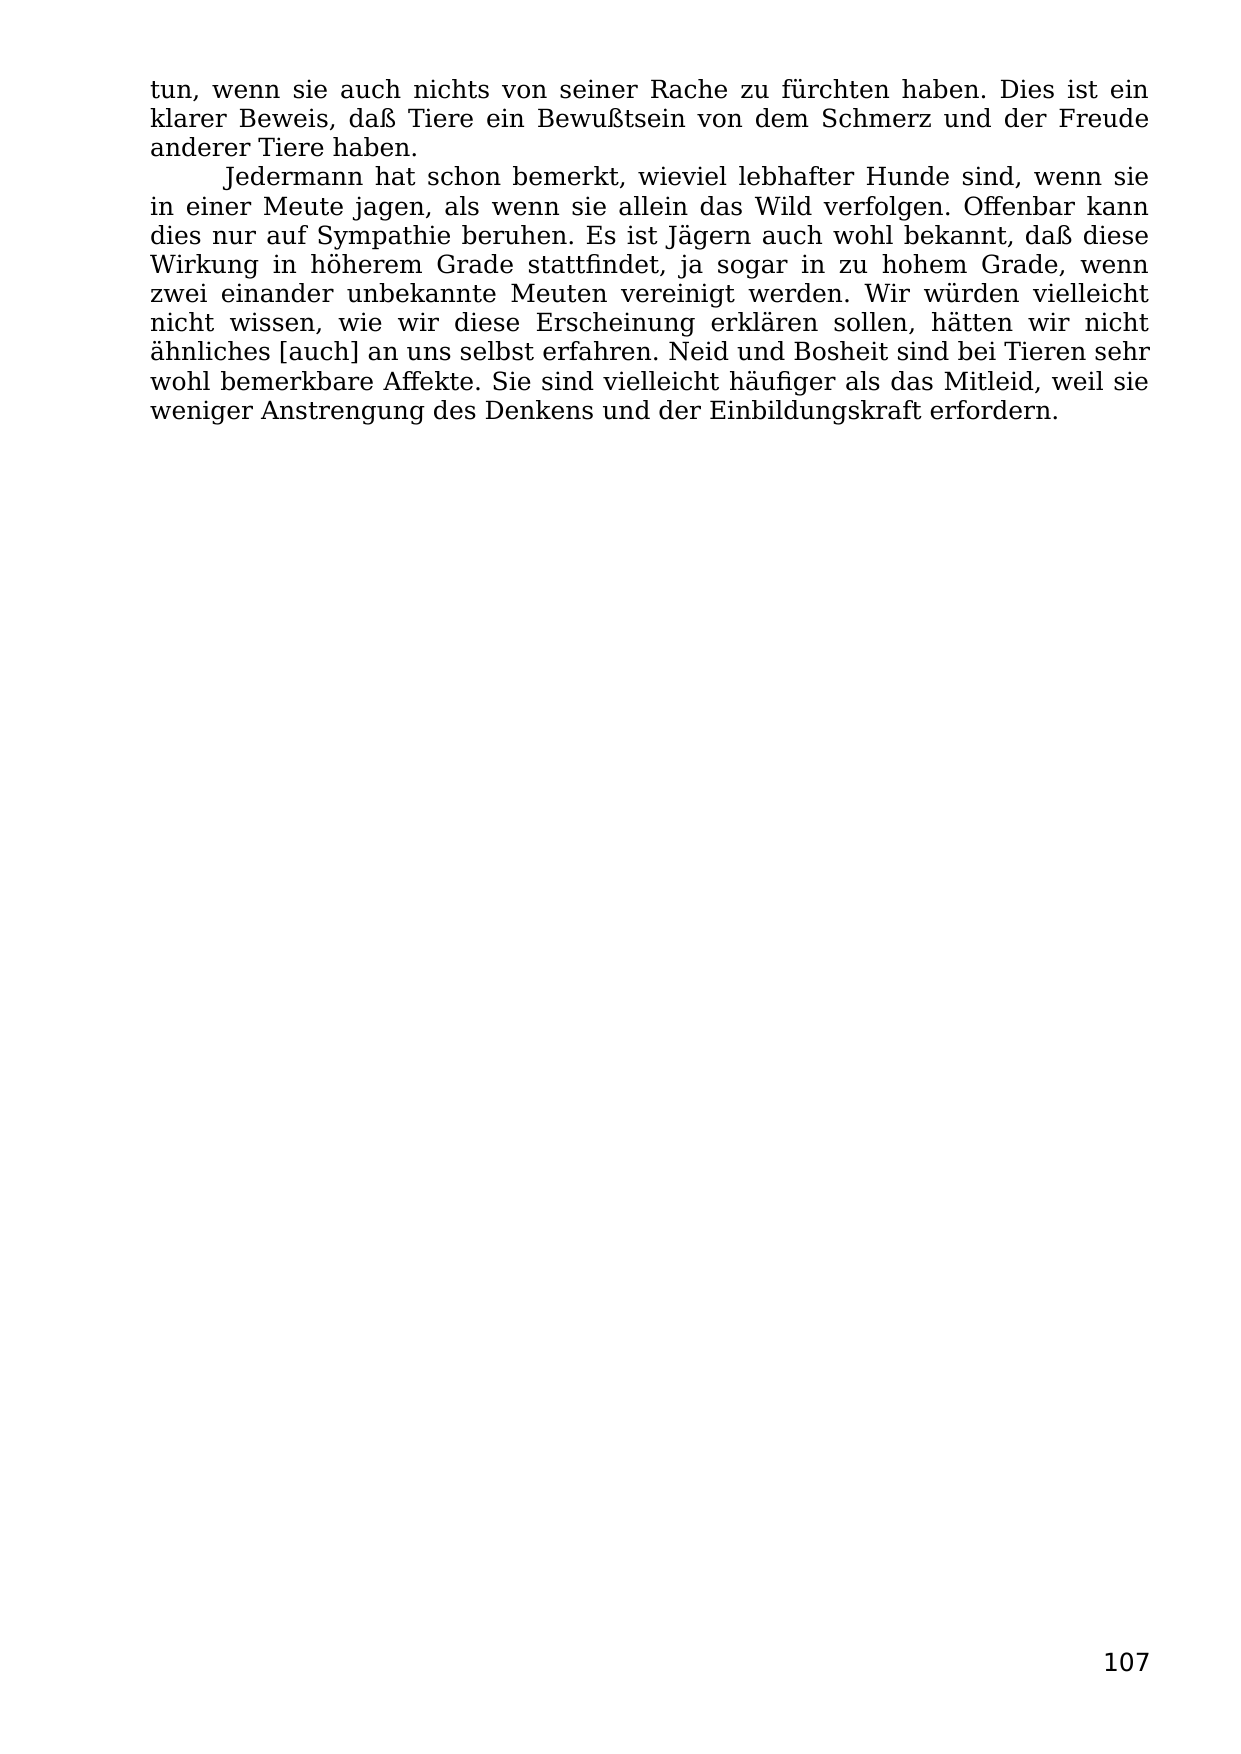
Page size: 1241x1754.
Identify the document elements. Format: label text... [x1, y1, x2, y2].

text Jedermann hat schon bemerkt, wieviel lebhafter Hunde sind, wenn sie in einer Meute jagen, als wenn sie allein das Wild verfolgen. Offenbar kann dies nur auf Sympathie beruhen. Es ist Jägern auch wohl bekannt, daß diese Wirkung in höherem Grade stattfindet, ja sogar in zu hohem Grade, wenn zwei einander unbekannte Meuten vereinigt werden. Wir würden vielleicht nicht wissen, wie wir diese Erscheinung erklären sollen‚ hätten wir nicht ähnliches [auch] an uns selbst erfahren. Neid und Bosheit sind bei Tieren sehr wohl bemerkbare Affekte. Sie sind vielleicht häufiger als das Mitleid, weil sie weniger Anstrengung des Denkens und der Einbildungskraft erfordern. [150, 162, 1151, 425]
text tun, wenn sie auch nichts von seiner Rache zu fürchten haben. Dies ist ein klarer Beweis, daß Tiere ein Bewußtsein von dem Schmerz und der Freude anderer Tiere haben. [150, 75, 1151, 162]
